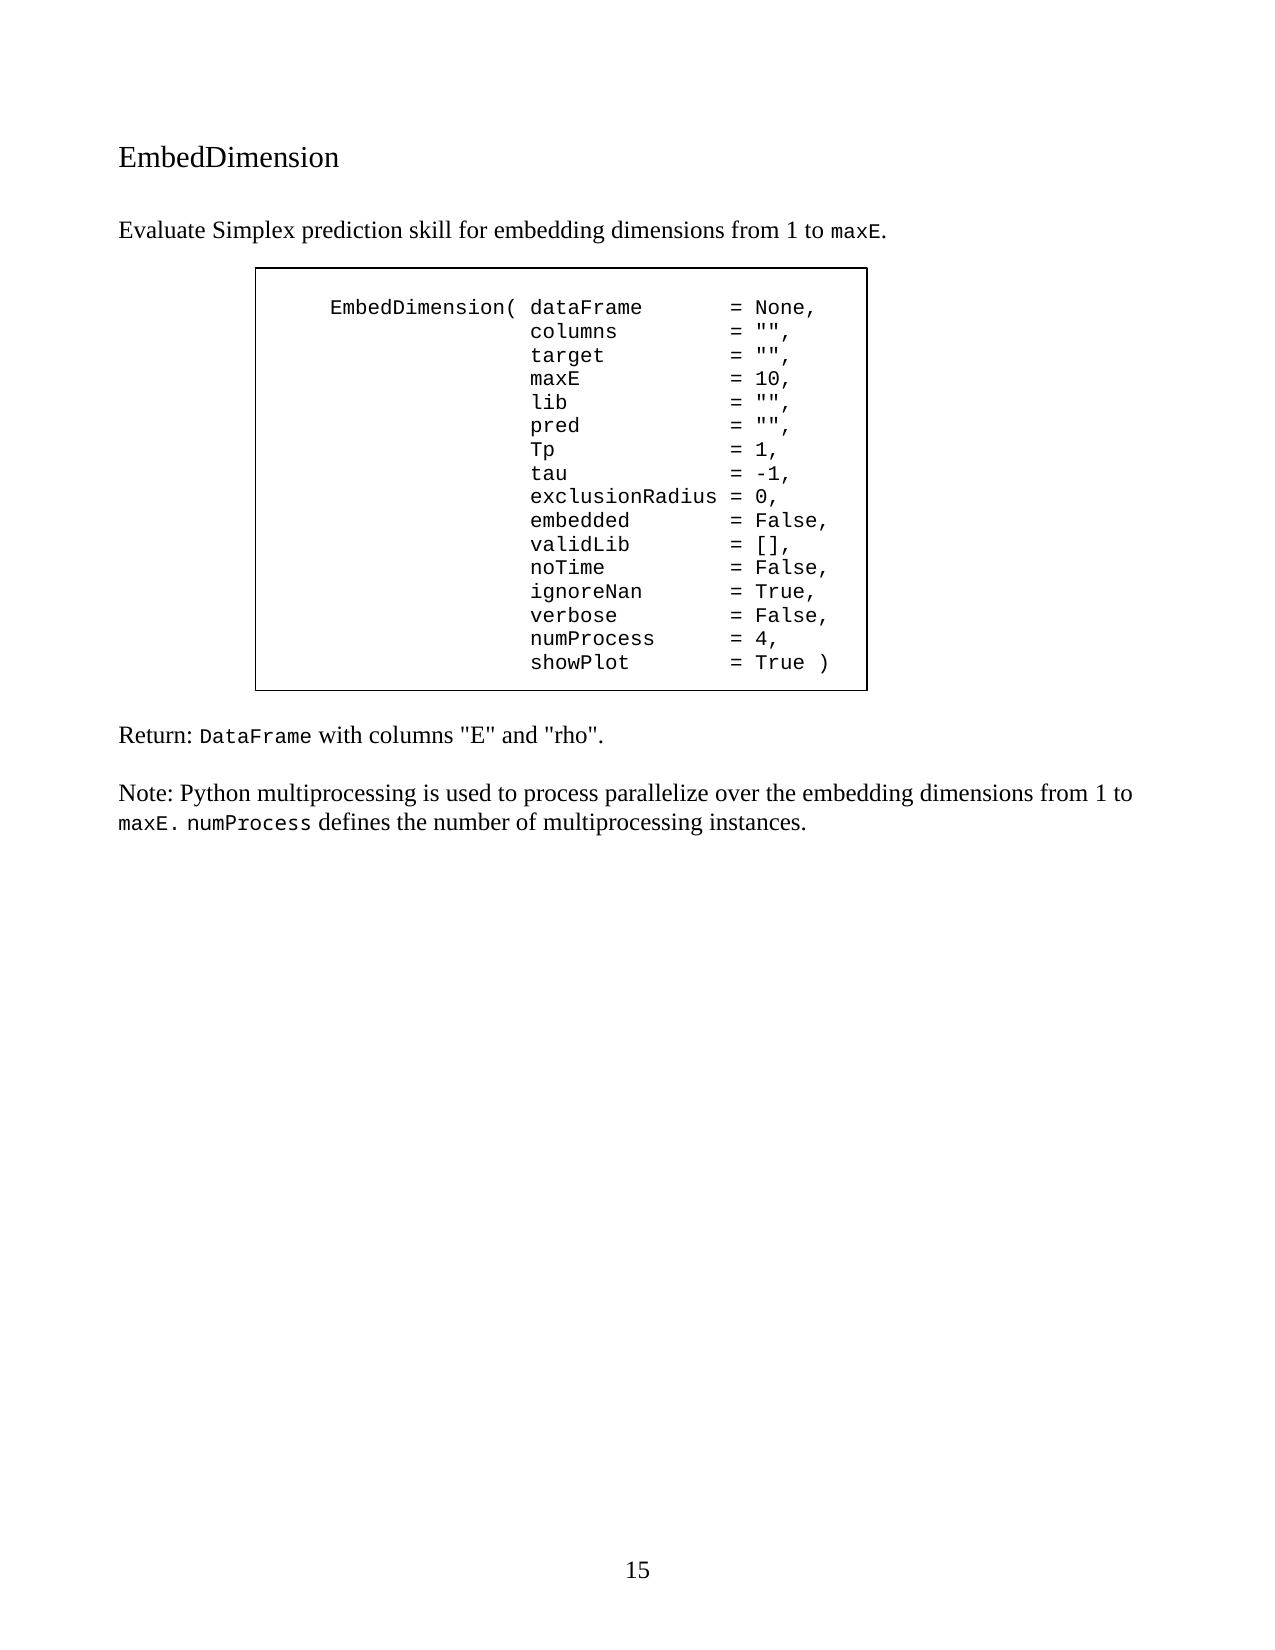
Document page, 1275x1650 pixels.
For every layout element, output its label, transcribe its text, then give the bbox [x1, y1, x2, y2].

text Evaluate Simplex prediction skill for embedding dimensions from 1 to maxE. [118, 216, 1157, 245]
subtitle EmbedDimension [118, 139, 1157, 174]
text Return: DataFrame with columns "E" and "rho". [118, 720, 1157, 749]
text Note: Python multiprocessing is used to process parallelize over the embedding dimensions from 1 to maxE. numProcess defines the number of multiprocessing instances. [118, 778, 1157, 837]
